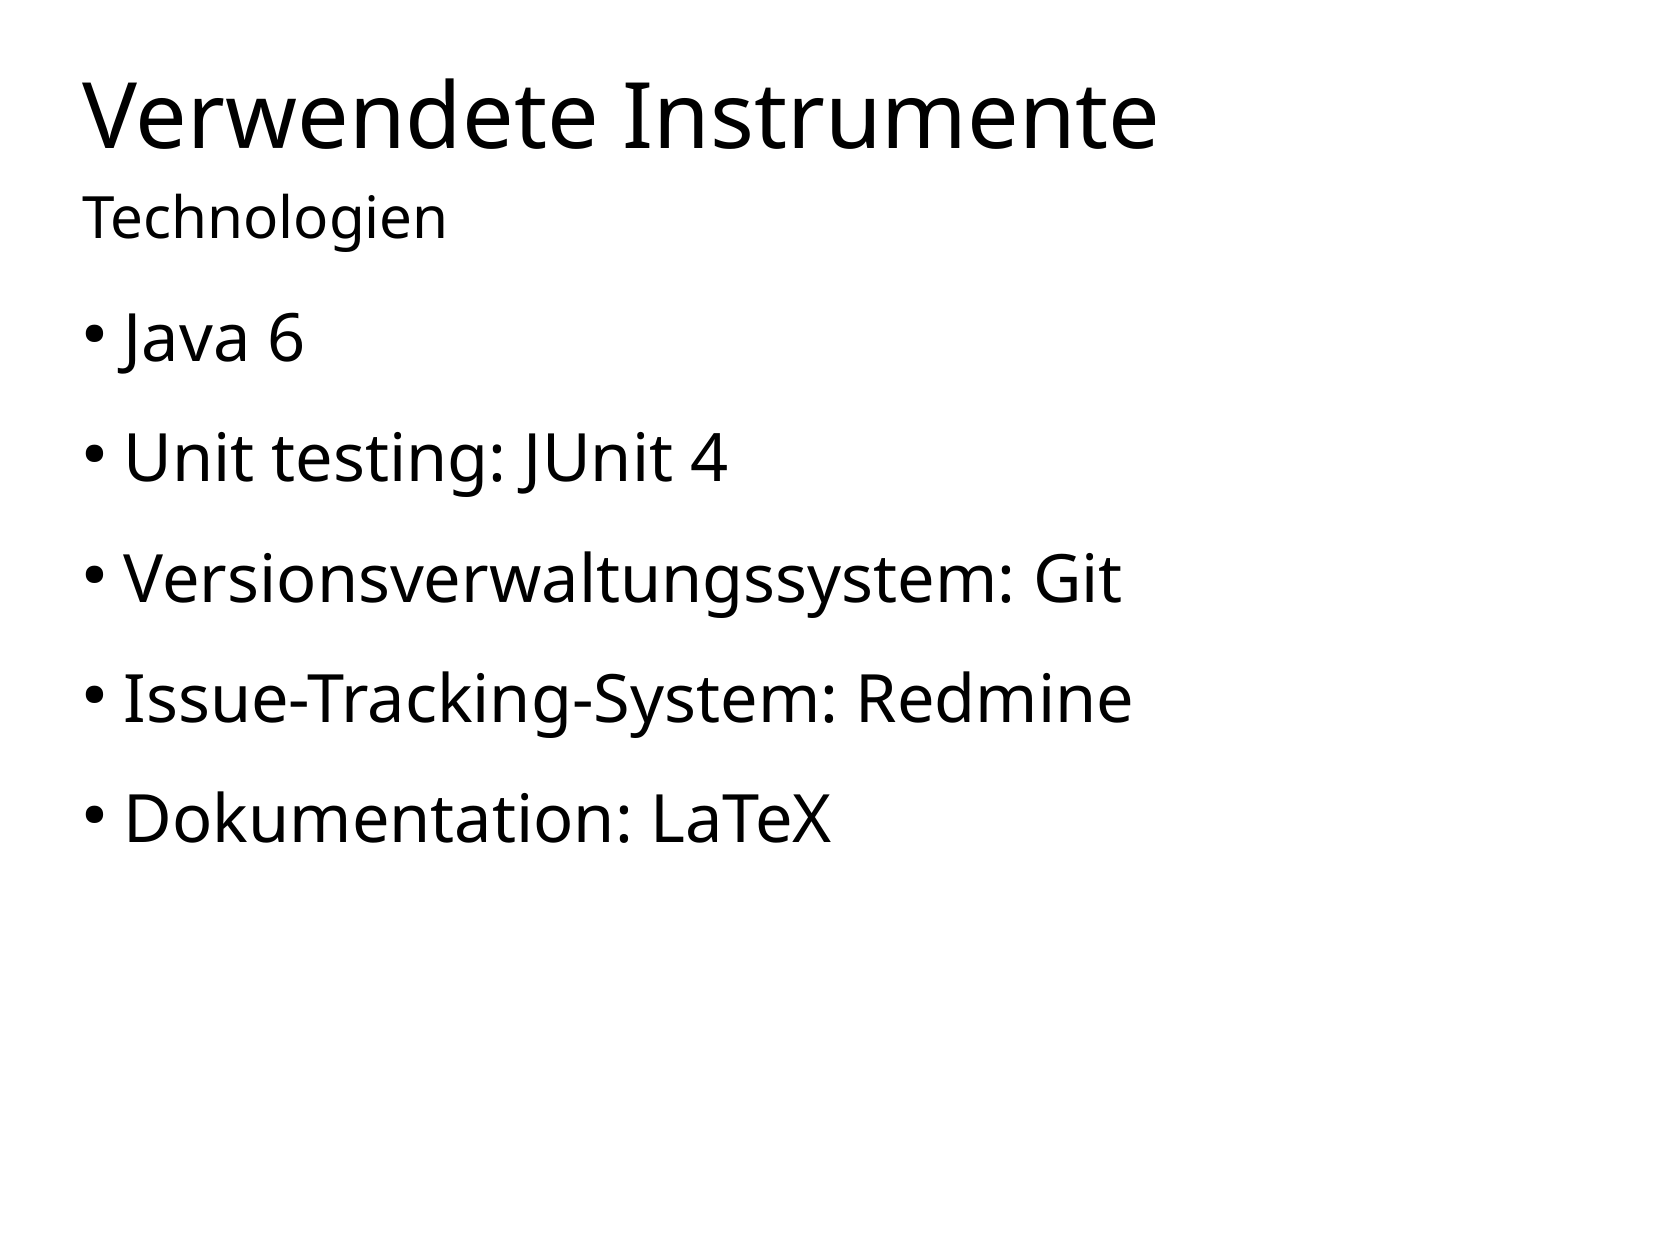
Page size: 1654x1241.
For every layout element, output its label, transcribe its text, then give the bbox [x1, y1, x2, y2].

title Verwendete Instrumente Technologien [82, 49, 1571, 257]
list Java 6 Unit testing: JUnit 4 Versionsverwaltungssystem: Git Issue-Tracking-System: Redmine Dokumentation: LaTeX [82, 290, 1571, 1109]
